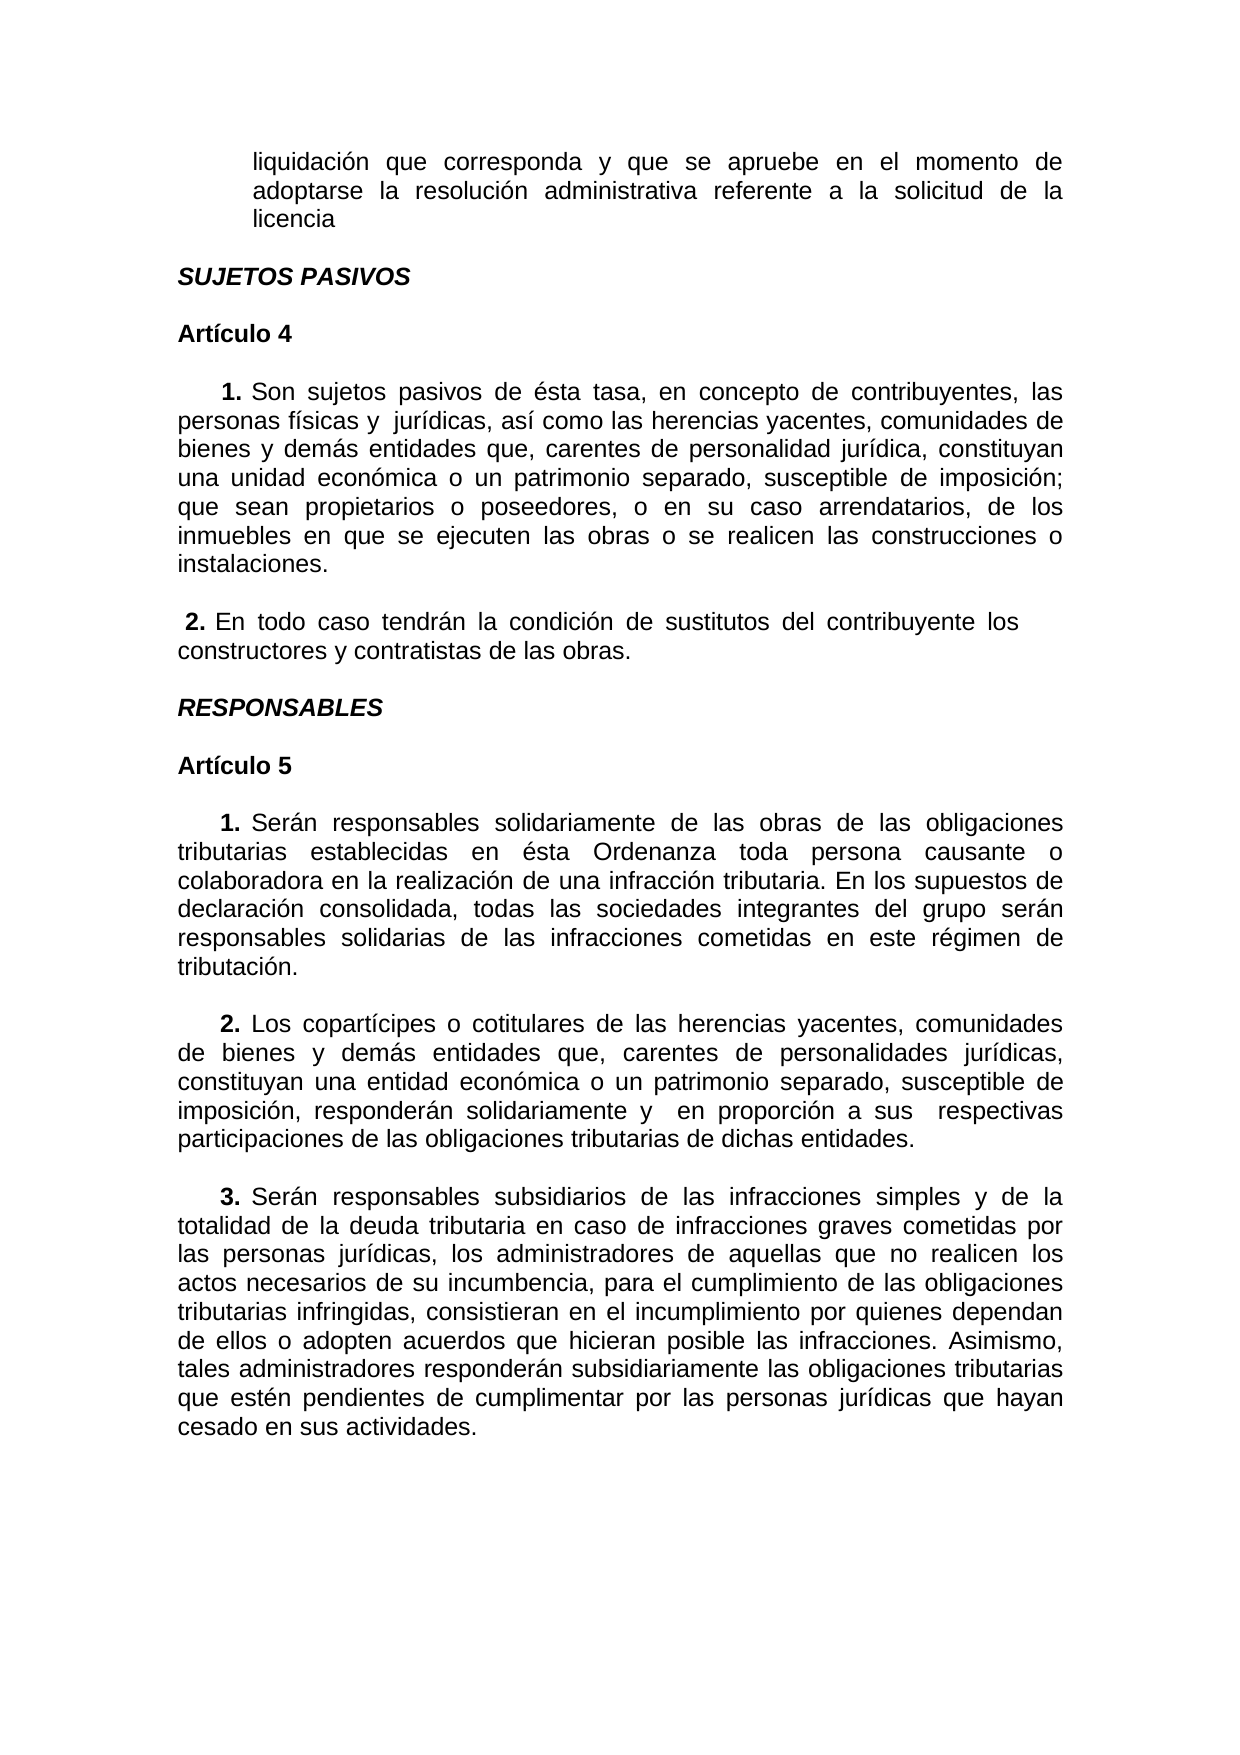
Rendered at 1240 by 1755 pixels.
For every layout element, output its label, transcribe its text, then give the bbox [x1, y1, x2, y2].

text Artículo 4 [177, 319, 1075, 348]
list Serán responsables subsidiarios de las infracciones simples y de la totalidad de la deuda tributaria en caso de infracciones graves cometidas por las personas jurídicas, los administradores de aquellas que no realicen los actos necesarios de su incumbencia, para el cumplimiento de las obligaciones tributarias infringidas, consistieran en el incumplimiento por quienes dependan de ellos o adopten acuerdos que hicieran posible las infracciones. Asimismo, tales administradores responderán subsidiariamente las obligaciones tributarias que estén pendientes de cumplimentar por las personas jurídicas que hayan cesado en sus actividades. [167, 1182, 1063, 1441]
subtitle SUJETOS PASIVOS [177, 262, 1075, 291]
list En todo caso tendrán la condición de sustitutos del contribuyente los constructores y contratistas de las obras. [167, 607, 1063, 664]
text liquidación que corresponda y que se apruebe en el momento de adoptarse la resolución administrativa referente a la solicitud de la licencia [252, 147, 1063, 233]
text Artículo 5 [177, 751, 1075, 779]
subtitle RESPONSABLES [177, 693, 1075, 722]
list Los copartícipes o cotitulares de las herencias yacentes, comunidades de bienes y demás entidades que, carentes de personalidades jurídicas, constituyan una entidad económica o un patrimonio separado, susceptible de imposición, responderán solidariamente y en proporción a sus respectivas participaciones de las obligaciones tributarias de dichas entidades. [167, 1009, 1064, 1153]
list Son sujetos pasivos de ésta tasa, en concepto de contribuyentes, las personas físicas y jurídicas, así como las herencias yacentes, comunidades de bienes y demás entidades que, carentes de personalidad jurídica, constituyan una unidad económica o un patrimonio separado, susceptible de imposición; que sean propietarios o poseedores, o en su caso arrendatarios, de los inmuebles en que se ejecuten las obras o se realicen las construcciones o instalaciones. [167, 377, 1064, 578]
list Serán responsables solidariamente de las obras de las obligaciones tributarias establecidas en ésta Ordenanza toda persona causante o colaboradora en la realización de una infracción tributaria. En los supuestos de declaración consolidada, todas las sociedades integrantes del grupo serán responsables solidarias de las infracciones cometidas en este régimen de tributación. [167, 808, 1063, 981]
